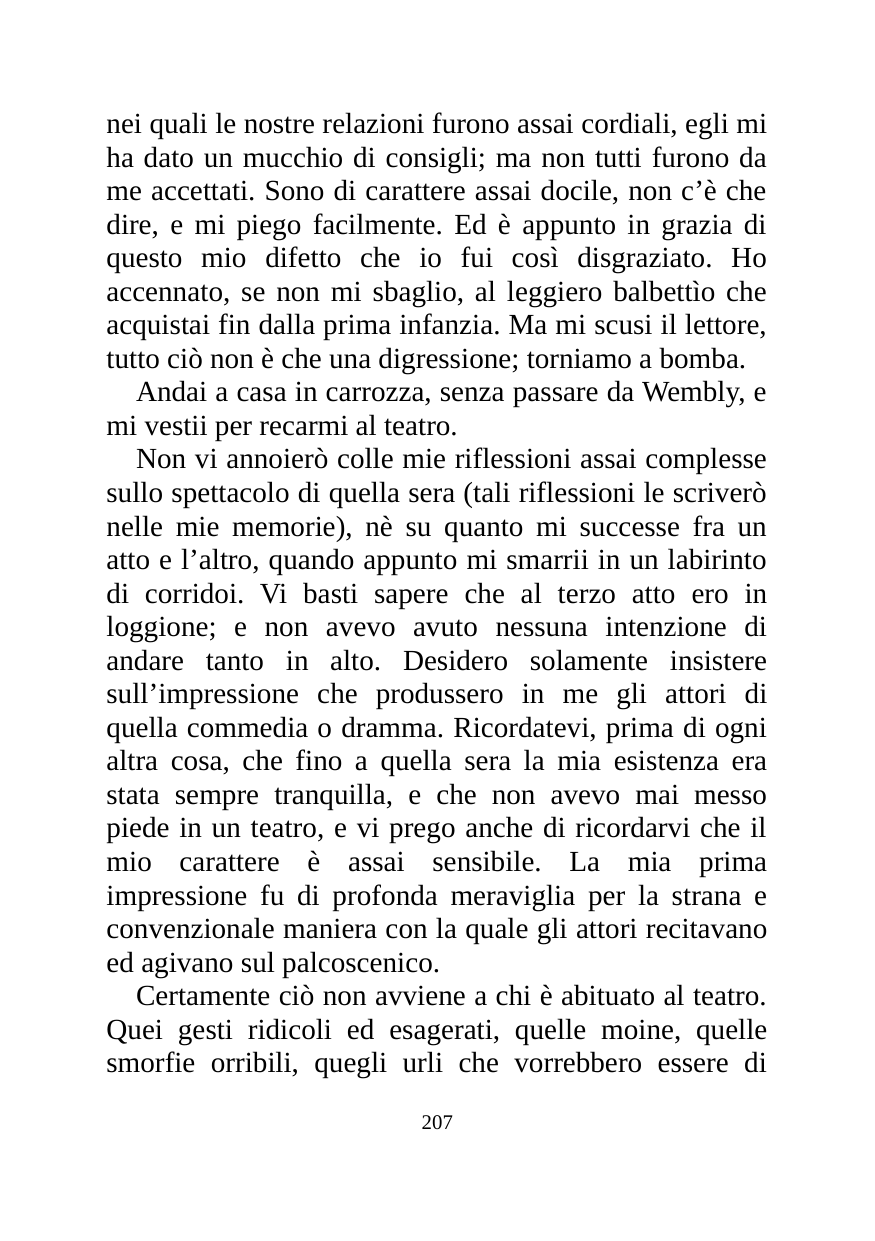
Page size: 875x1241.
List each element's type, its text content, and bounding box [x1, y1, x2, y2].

text Andai a casa in carrozza, senza passare da Wembly, e mi vestii per recarmi al teatro. [106, 374, 768, 442]
text Non vi annoierò colle mie riflessioni assai complesse sullo spettacolo di quella sera (tali riflessioni le scriverò nelle mie memorie), nè su quanto mi successe fra un atto e l’altro, quando appunto mi smarrii in un labirinto di corridoi. Vi basti sapere che al terzo atto ero in loggione; e non avevo avuto nessuna intenzione di andare tanto in alto. Desidero solamente insistere sull’impressione che produssero in me gli attori di quella commedia o dramma. Ricordatevi, prima di ogni altra cosa, che fino a quella sera la mia esistenza era stata sempre tranquilla, e che non avevo mai messo piede in un teatro, e vi prego anche di ricordarvi che il mio carattere è assai sensibile. La mia prima impressione fu di profonda meraviglia per la strana e convenzionale maniera con la quale gli attori recitavano ed agivano sul palcoscenico. [106, 442, 768, 978]
text nei quali le nostre relazioni furono assai cordiali, egli mi ha dato un mucchio di consigli; ma non tutti furono da me accettati. Sono di carattere assai docile, non c’è che dire, e mi piego facilmente. Ed è appunto in grazia di questo mio difetto che io fui così disgraziato. Ho accennato, se non mi sbaglio, al leggiero balbettìo che acquistai fin dalla prima infanzia. Ma mi scusi il lettore, tutto ciò non è che una digressione; torniamo a bomba. [106, 106, 768, 374]
text Certamente ciò non avviene a chi è abituato al teatro. Quei gesti ridicoli ed esagerati, quelle moine, quelle smorfie orribili, quegli urli che vorrebbero essere di [106, 978, 768, 1079]
